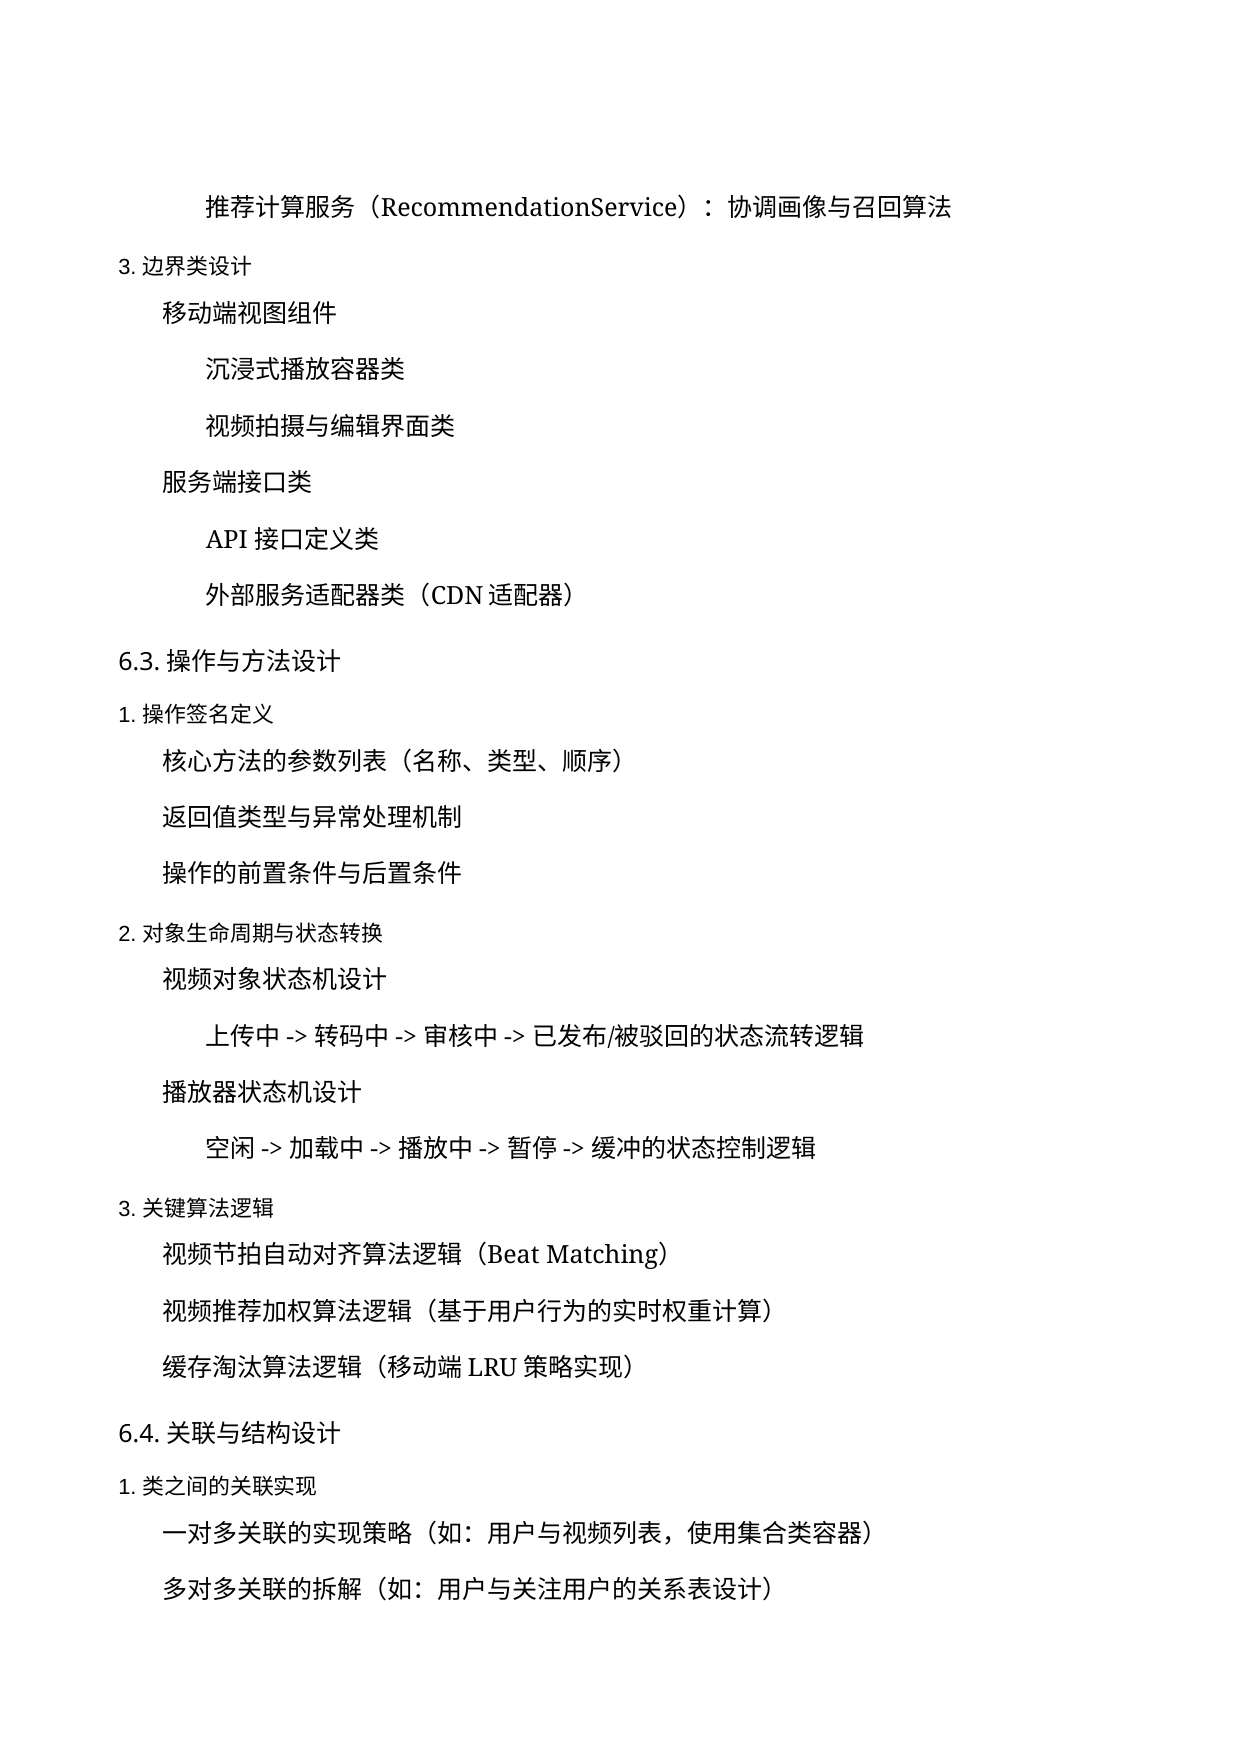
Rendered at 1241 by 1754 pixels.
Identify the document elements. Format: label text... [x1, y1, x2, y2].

text API 接口定义类 [118, 519, 1122, 555]
subtitle 关联与结构设计 [118, 1414, 1122, 1450]
text 播放器状态机设计 [118, 1073, 1122, 1109]
subtitle 边界类设计 [118, 249, 1122, 281]
text 一对多关联的实现策略（如：用户与视频列表，使用集合类容器） [118, 1513, 1122, 1550]
text 空闲 -> 加载中 -> 播放中 -> 暂停 -> 缓冲的状态控制逻辑 [118, 1129, 1122, 1165]
text 上传中 -> 转码中 -> 审核中 -> 已发布/被驳回的状态流转逻辑 [118, 1016, 1122, 1052]
text 推荐计算服务（RecommendationService）：协调画像与召回算法 [118, 188, 1122, 224]
subtitle 对象生命周期与状态转换 [118, 916, 1122, 947]
text 操作的前置条件与后置条件 [118, 854, 1122, 890]
text 视频拍摄与编辑界面类 [118, 406, 1122, 443]
subtitle 操作与方法设计 [118, 642, 1122, 678]
text 视频对象状态机设计 [118, 960, 1122, 996]
subtitle 关键算法逻辑 [118, 1191, 1122, 1222]
text 视频节拍自动对齐算法逻辑（Beat Matching） [118, 1235, 1122, 1271]
text 返回值类型与异常处理机制 [118, 797, 1122, 834]
subtitle 类之间的关联实现 [118, 1469, 1122, 1501]
text 视频推荐加权算法逻辑（基于用户行为的实时权重计算） [118, 1291, 1122, 1328]
text 移动端视图组件 [118, 294, 1122, 330]
text 缓存淘汰算法逻辑（移动端 LRU 策略实现） [118, 1348, 1122, 1384]
text 外部服务适配器类（CDN适配器） [118, 575, 1122, 612]
text 多对多关联的拆解（如：用户与关注用户的关系表设计） [118, 1570, 1122, 1606]
text 核心方法的参数列表（名称、类型、顺序） [118, 741, 1122, 777]
text 沉浸式播放容器类 [118, 350, 1122, 386]
text 服务端接口类 [118, 463, 1122, 499]
subtitle 操作签名定义 [118, 697, 1122, 728]
